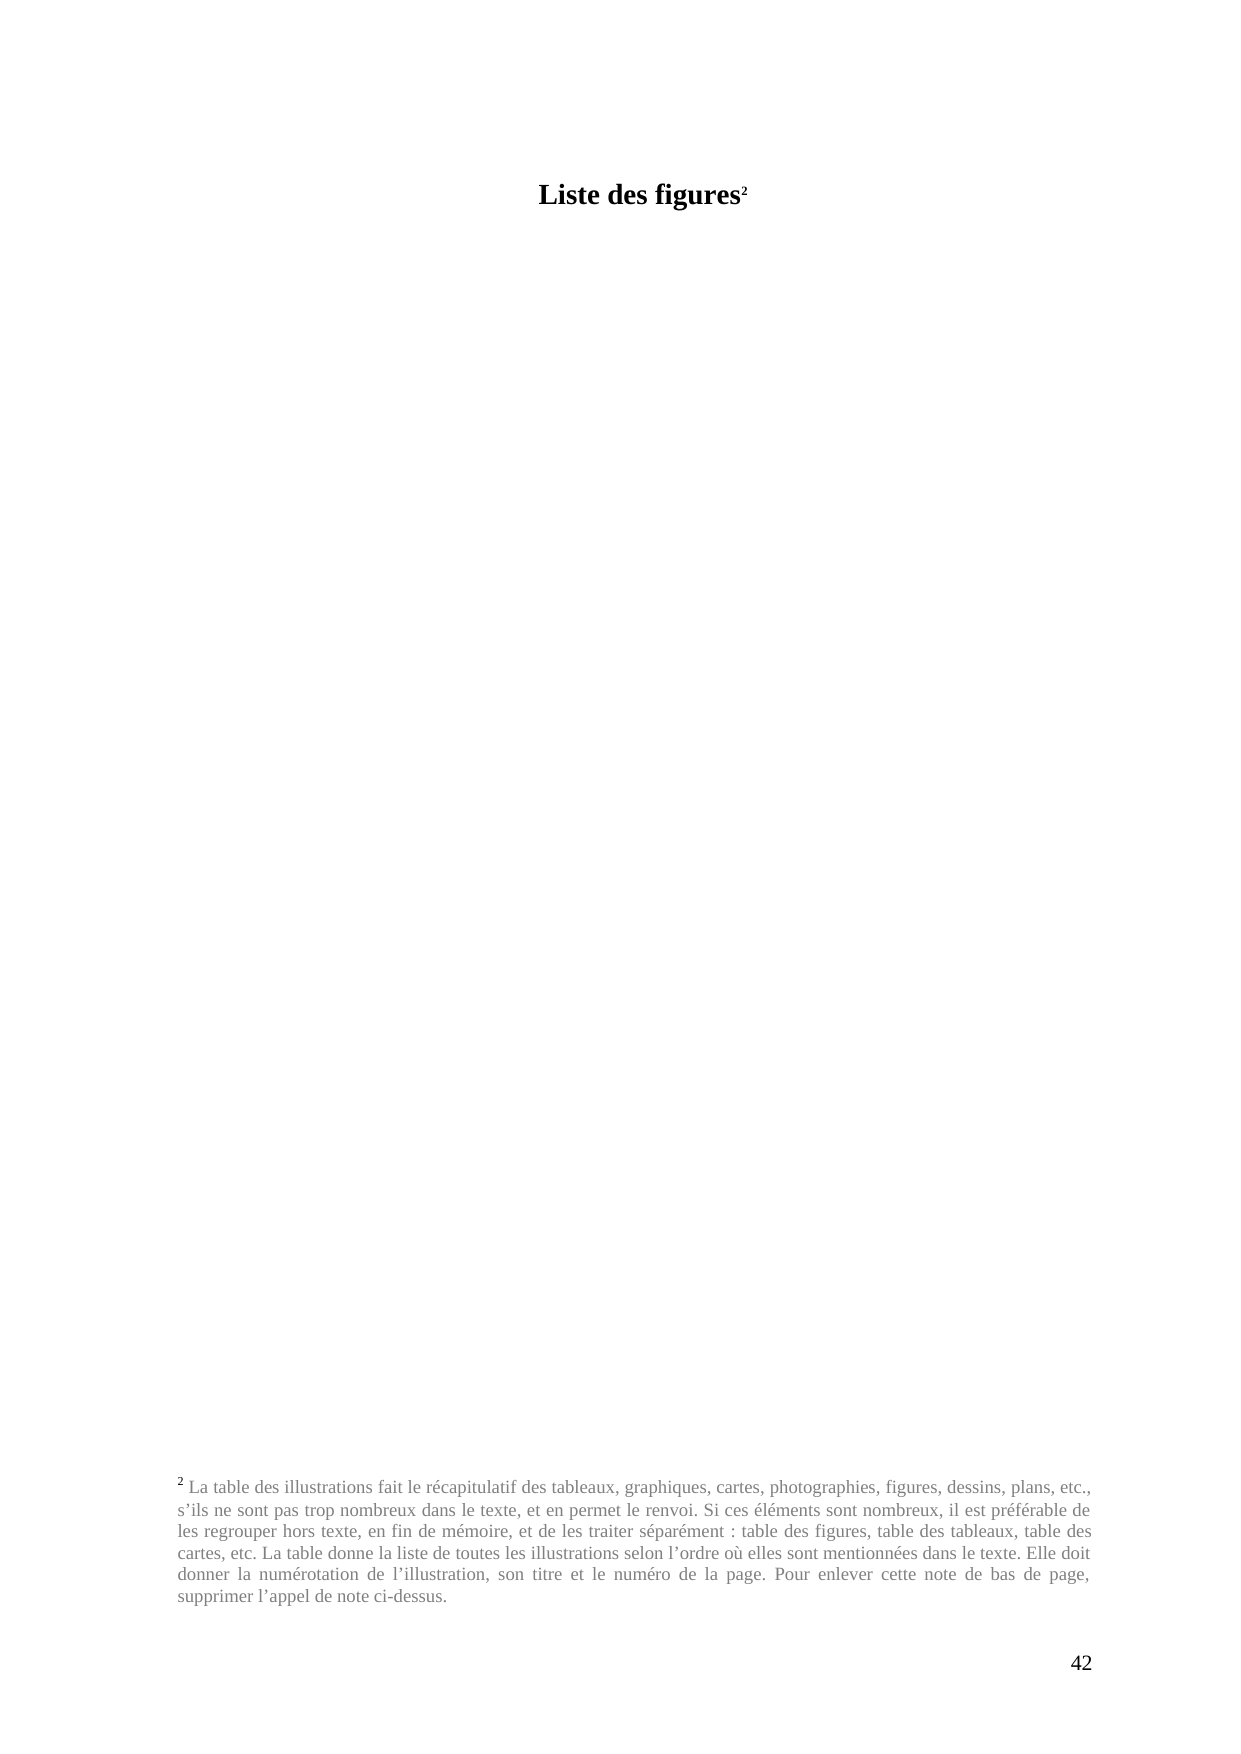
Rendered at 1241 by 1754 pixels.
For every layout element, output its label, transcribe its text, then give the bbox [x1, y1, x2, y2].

text Liste des figures [177, 177, 1101, 210]
text La table des illustrations fait le récapitulatif des tableaux, graphiques, cartes, photographies, figures, dessins, plans, etc., s’ils ne sont pas trop nombreux dans le texte, et en permet le renvoi. Si ces éléments sont nombreux, il est préférable de les regrouper hors texte, en fin de mémoire, et de les traiter séparément : table des figures, table des tableaux, table des cartes, etc. La table donne la liste de toutes les illustrations selon l’ordre où elles sont mentionnées dans le texte. Elle doit donner la numérotation de l’illustration, son titre et le numéro de la page. Pour enlever cette note de bas de page, supprimer l’appel de note ci-dessus. [177, 1474, 1092, 1606]
